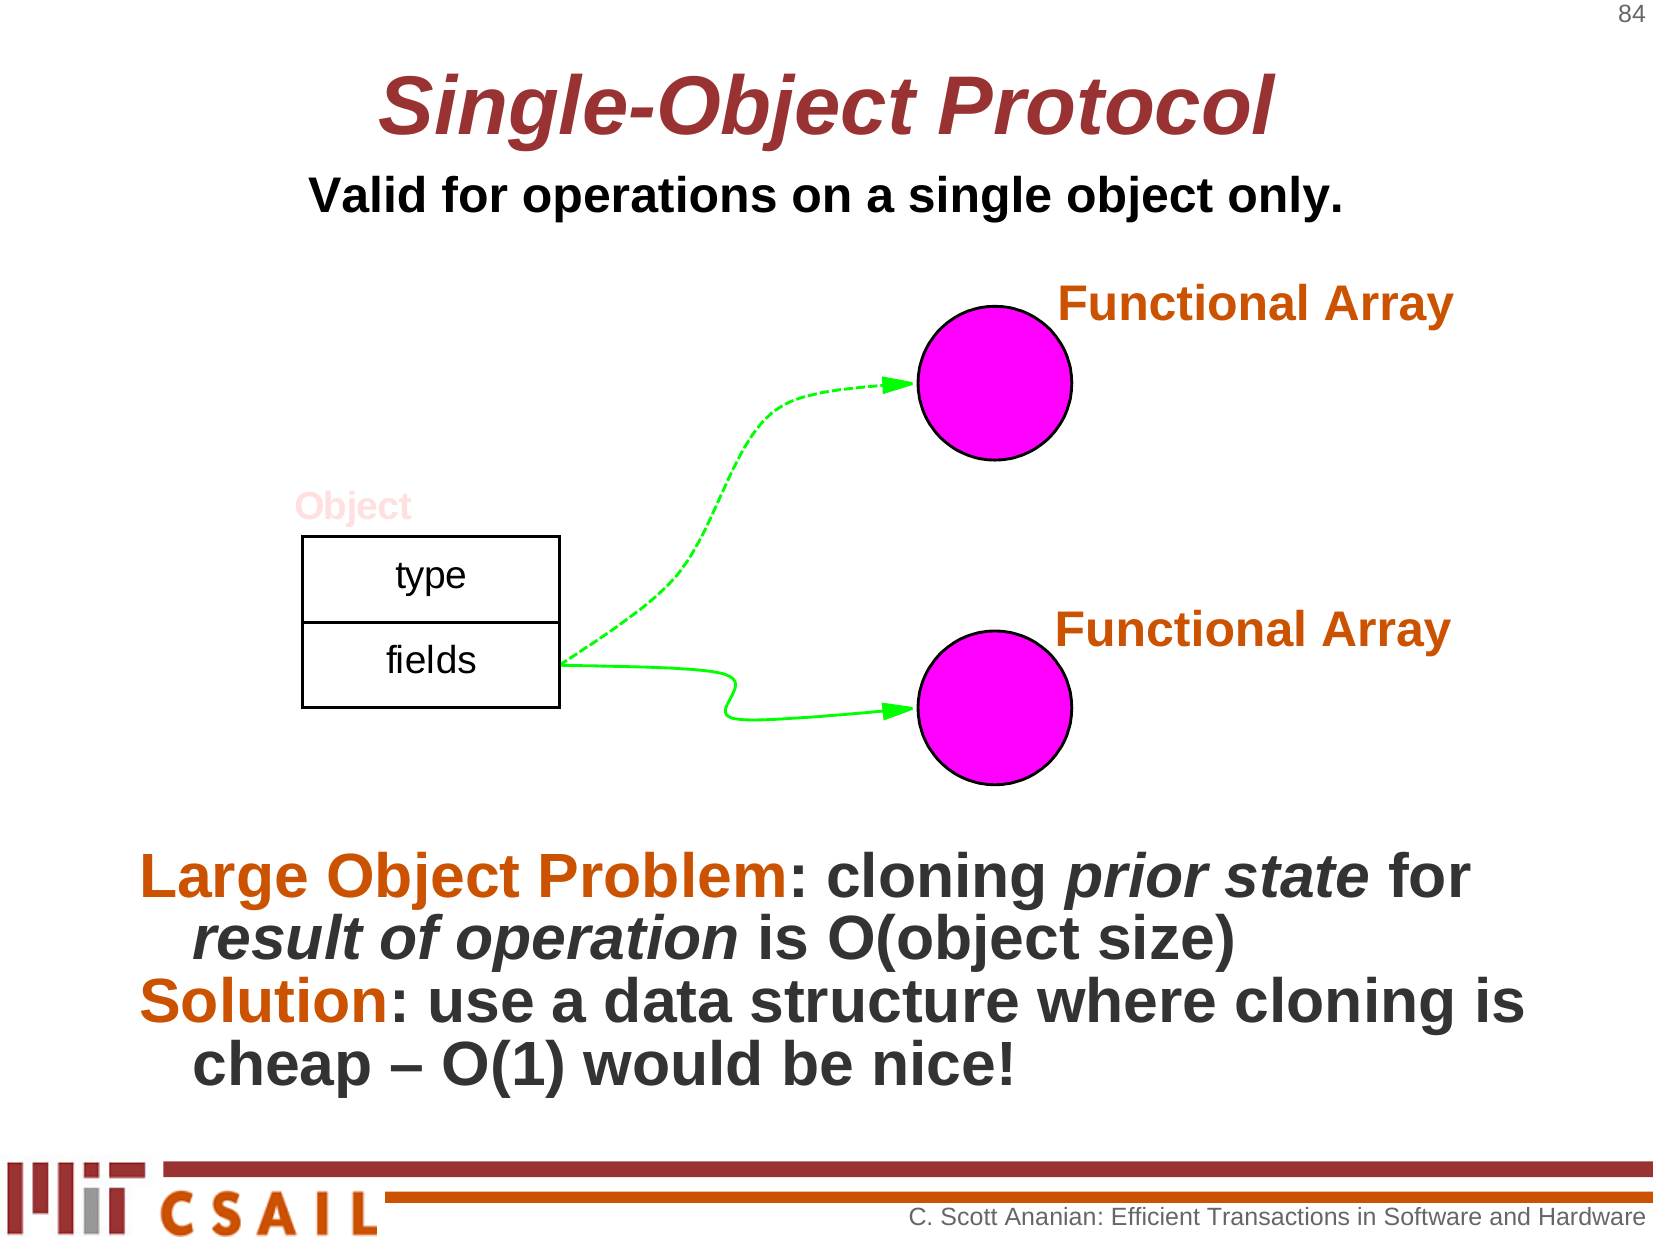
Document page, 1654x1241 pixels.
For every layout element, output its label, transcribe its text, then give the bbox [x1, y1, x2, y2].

picture [0, 1155, 377, 1237]
picture [282, 295, 1484, 797]
text_box Functional Array [1057, 274, 1455, 340]
list Large Object Problem: cloning prior state for result of operation is O(object size) Solution: use a data structure where cloning is cheap – O(1) would be nice! [121, 847, 1561, 1145]
text_box Functional Array [1054, 601, 1452, 666]
title Single-Object Protocol [121, 18, 1534, 167]
text_box Valid for operations on a single object only. [0, 167, 1653, 232]
